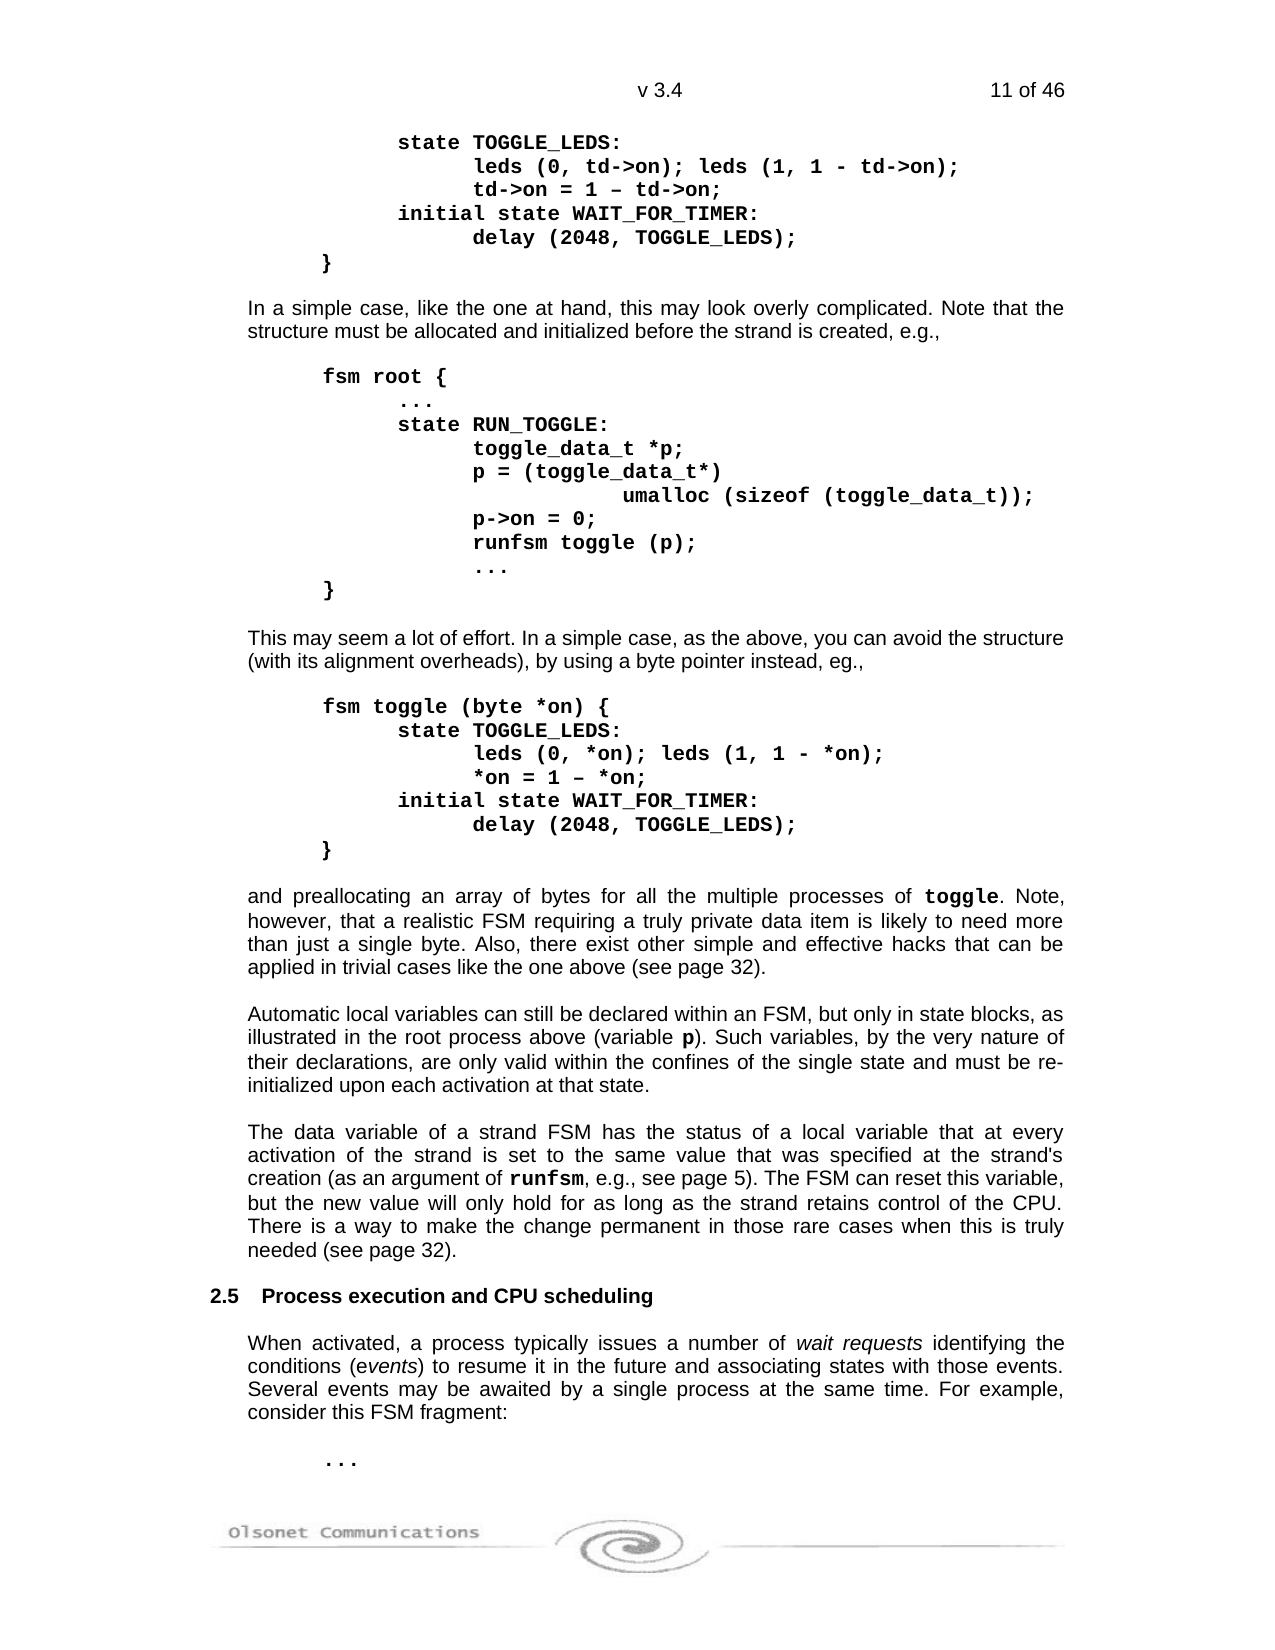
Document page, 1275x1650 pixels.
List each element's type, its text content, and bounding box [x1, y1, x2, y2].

text When activated, a process typically issues a number of wait requests identifying the conditions (events) to resume it in the future and associating states with those events. Several events may be awaited by a single process at the same time. For example, consider this FSM fragment: [247, 1331, 1065, 1424]
text delay (2048, TOGGLE_LEDS); [247, 227, 1065, 250]
text In a simple case, like the one at hand, this may look overly complicated. Note that the structure must be allocated and initialized before the strand is created, e.g., [247, 297, 1065, 343]
text Automatic local variables can still be declared within an FSM, but only in state blocks, as illustrated in the root process above (variable p). Such variables, by the very nature of their declarations, are only valid within the confines of the single state and must be re-initialized upon each activation at that state. [247, 1002, 1065, 1097]
text ... [247, 1447, 1065, 1472]
text state TOGGLE_LEDS: [247, 719, 1065, 743]
text fsm root { [247, 367, 1065, 390]
text initial state WAIT_FOR_TIMER: [247, 791, 1065, 814]
text delay (2048, TOGGLE_LEDS); [247, 814, 1065, 838]
text td->on = 1 – td->on; [247, 179, 1065, 203]
text } [247, 579, 1065, 603]
text p = (toggle_data_t*) [247, 461, 1065, 485]
subtitle Process execution and CPU scheduling [210, 1285, 1065, 1308]
text state RUN_TOGGLE: [247, 414, 1065, 437]
text p->on = 0; [247, 508, 1065, 532]
text initial state WAIT_FOR_TIMER: [247, 203, 1065, 227]
text toggle_data_t *p; [247, 437, 1065, 461]
text *on = 1 – *on; [247, 767, 1065, 791]
text state TOGGLE_LEDS: [247, 132, 1065, 156]
text and preallocating an array of bytes for all the multiple processes of toggle. Note, however, that a realistic FSM requiring a truly private data item is likely to need more than just a single byte. Also, there exist other simple and effective hacks that can be applied in trivial cases like the one above (see page 32). [247, 884, 1065, 979]
text fsm toggle (byte *on) { [247, 696, 1065, 719]
text ... [247, 556, 1065, 579]
text runfsm toggle (p); [247, 532, 1065, 556]
picture [210, 1504, 1065, 1596]
text } [247, 838, 1065, 861]
text leds (0, *on); leds (1, 1 - *on); [247, 743, 1065, 767]
text leds (0, td->on); leds (1, 1 - td->on); [247, 156, 1065, 179]
text umalloc (sizeof (toggle_data_t)); [247, 485, 1065, 508]
text This may seem a lot of effort. In a simple case, as the above, you can avoid the structure (with its alignment overheads), by using a byte pointer instead, eg., [247, 626, 1065, 673]
text ... [247, 390, 1065, 414]
text } [247, 250, 1065, 274]
text The data variable of a strand FSM has the status of a local variable that at every activation of the strand is set to the same value that was specified at the strand's creation (as an argument of runfsm, e.g., see page 5). The FSM can reset this variable, but the new value will only hold for as long as the strand retains control of the CPU. There is a way to make the change permanent in those rare cases when this is truly needed (see page 32). [247, 1120, 1065, 1262]
